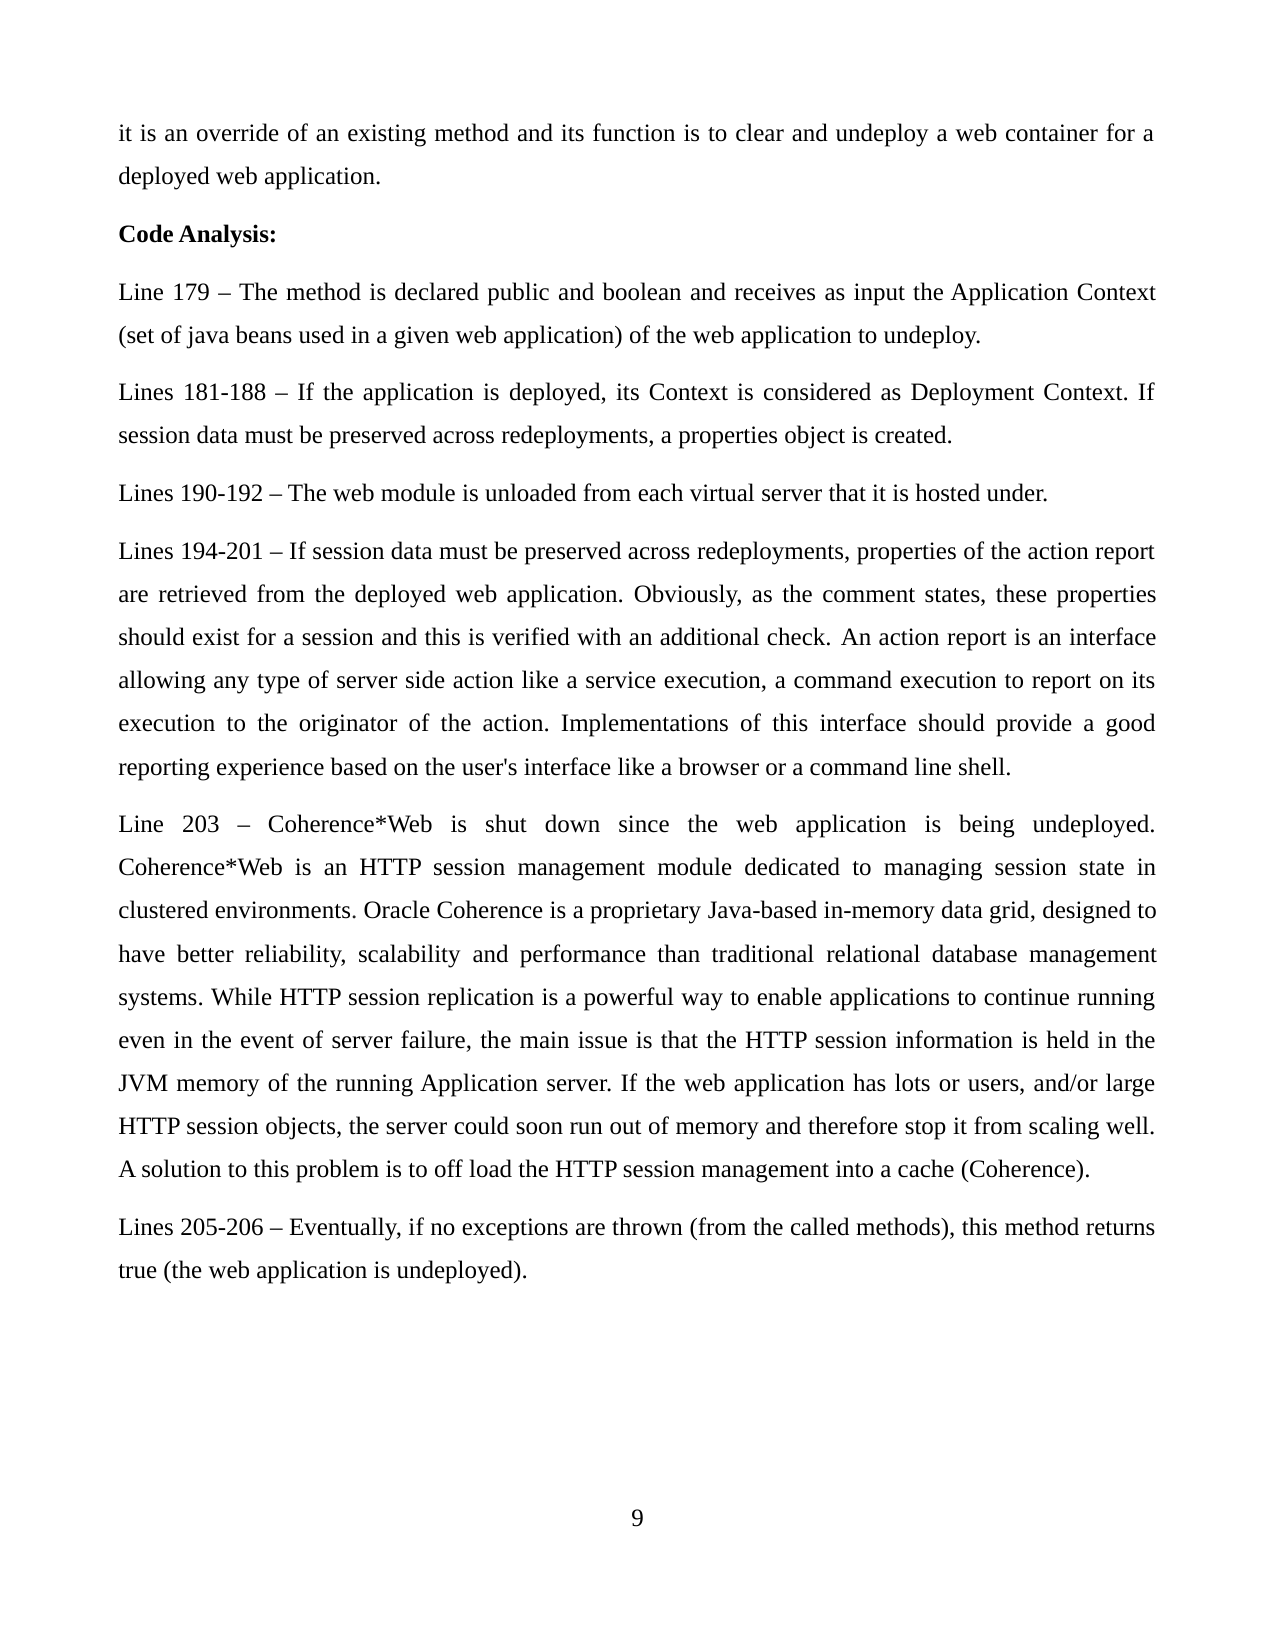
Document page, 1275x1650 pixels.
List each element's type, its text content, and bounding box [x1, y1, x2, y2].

text Lines 190-192 – The web module is unloaded from each virtual server that it is hosted under. [118, 478, 1157, 507]
text Code Analysis: [118, 219, 1157, 248]
text Lines 181-188 – If the application is deployed, its Context is considered as Deployment Context. If session data must be preserved across redeployments, a properties object is created. [118, 377, 1157, 449]
text Lines 205-206 – Eventually, if no exceptions are thrown (from the called methods), this method returns true (the web application is undeployed). [118, 1212, 1157, 1284]
text it is an override of an existing method and its function is to clear and undeploy a web container for a deployed web application. [118, 118, 1157, 190]
text Lines 194-201 – If session data must be preserved across redeployments, properties of the action report are retrieved from the deployed web application. Obviously, as the comment states, these properties should exist for a session and this is verified with an additional check. An action report is an interface allowing any type of server side action like a service execution, a command execution to report on its execution to the originator of the action. Implementations of this interface should provide a good reporting experience based on the user's interface like a browser or a command line shell. [118, 536, 1157, 780]
text Line 179 – The method is declared public and boolean and receives as input the Application Context (set of java beans used in a given web application) of the web application to undeploy. [118, 277, 1157, 348]
text Line 203 – Coherence*Web is shut down since the web application is being undeployed. Coherence*Web is an HTTP session management module dedicated to managing session state in clustered environments. Oracle Coherence is a proprietary Java-based in-memory data grid, designed to have better reliability, scalability and performance than traditional relational database management systems. While HTTP session replication is a powerful way to enable applications to continue running even in the event of server failure, the main issue is that the HTTP session information is held in the JVM memory of the running Application server. If the web application has lots or users, and/or large HTTP session objects, the server could soon run out of memory and therefore stop it from scaling well. A solution to this problem is to off load the HTTP session management into a cache (Coherence). [118, 809, 1157, 1183]
